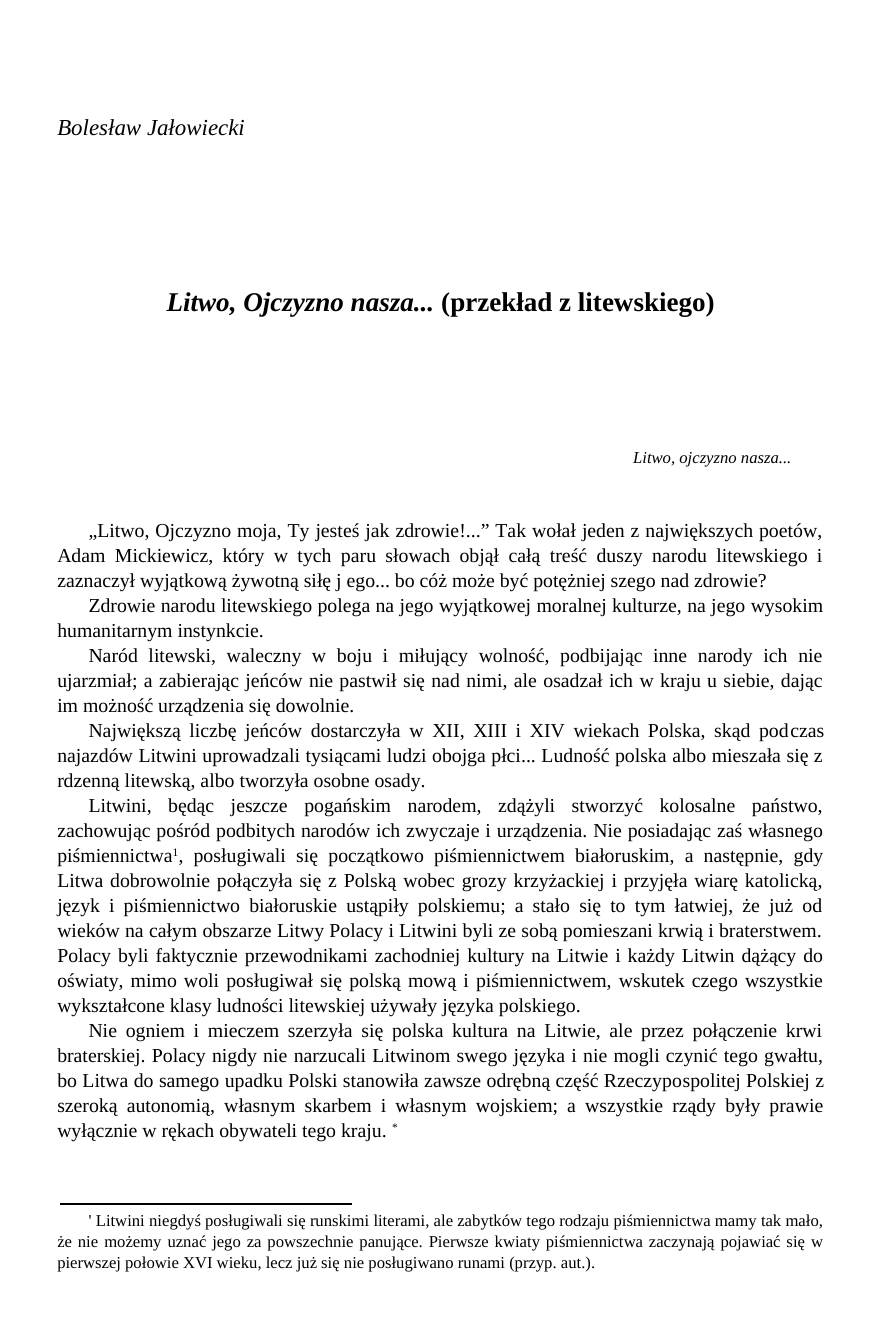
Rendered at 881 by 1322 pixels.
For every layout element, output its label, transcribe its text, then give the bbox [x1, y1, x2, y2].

text Największą liczbę jeńców dostarczyła w XII, XIII i XIV wiekach Polska, skąd pod­czas najazdów Litwini uprowadzali tysiącami ludzi obojga płci... Ludność polska albo mieszała się z rdzenną litewską, albo tworzyła osobne osady. [57, 718, 824, 791]
text Zdrowie narodu litewskiego polega na jego wyjątkowej moralnej kulturze, na jego wysokim humanitarnym instynkcie. [57, 593, 824, 641]
text Naród litewski, waleczny w boju i miłujący wolność, podbijając inne narody ich nie ujarzmiał; a zabierając jeńców nie pastwił się nad nimi, ale osadzał ich w kraju u siebie, dając im możność urządzenia się dowolnie. [57, 643, 824, 716]
text ' Litwini niegdyś posługiwali się runskimi literami, ale zabytków tego rodzaju piśmiennictwa mamy tak mało, że nie możemy uznać jego za powszechnie panujące. Pierwsze kwiaty piśmiennictwa zaczynają pojawiać się w pierwszej połowie XVI wieku, lecz już się nie posługiwano runami (przyp. aut.). [57, 1211, 824, 1272]
text Litwo, Ojczyzno nasza... (przekład z litewskiego) [57, 286, 824, 318]
text Litwo, ojczyzno nasza... [57, 447, 793, 467]
text Nie ogniem i mieczem szerzyła się polska kultura na Litwie, ale przez połączenie krwi braterskiej. Polacy nigdy nie narzucali Litwinom swego języka i nie mogli czynić tego gwałtu, bo Litwa do samego upadku Polski stanowiła zawsze odrębną część Rzeczypo­spolitej Polskiej z szeroką autonomią, własnym skarbem i własnym wojskiem; a wszystkie rządy były prawie wyłącznie w rękach obywateli tego kraju. * [57, 1018, 824, 1141]
text Litwini, będąc jeszcze pogańskim narodem, zdążyli stworzyć kolosalne państwo, zachowując pośród podbitych narodów ich zwyczaje i urządzenia. Nie posiadając zaś własnego piśmiennictwa1, posługiwali się początkowo piśmiennictwem białoruskim, a następnie, gdy Litwa dobrowolnie połączyła się z Polską wobec grozy krzyżackiej i przyjęła wiarę katolicką, język i piśmiennictwo białoruskie ustąpiły polskiemu; a stało się to tym łatwiej, że już od wieków na całym obszarze Litwy Polacy i Litwini byli ze sobą pomieszani krwią i braterstwem. Polacy byli faktycznie przewodnikami zachodniej kultury na Litwie i każdy Litwin dążący do oświaty, mimo woli posługiwał się polską mową i piśmiennictwem, wskutek czego wszystkie wykształcone klasy ludności litewskiej używały języka polskiego. [57, 793, 824, 1016]
text „Litwo, Ojczyzno moja, Ty jesteś jak zdrowie!...” Tak wołał jeden z największych poetów, Adam Mickiewicz, który w tych paru słowach objął całą treść duszy narodu litewskiego i zaznaczył wyjątkową żywotną siłę j ego... bo cóż może być potężniej szego nad zdrowie? [57, 518, 824, 591]
text Bolesław Jałowiecki [57, 113, 824, 140]
